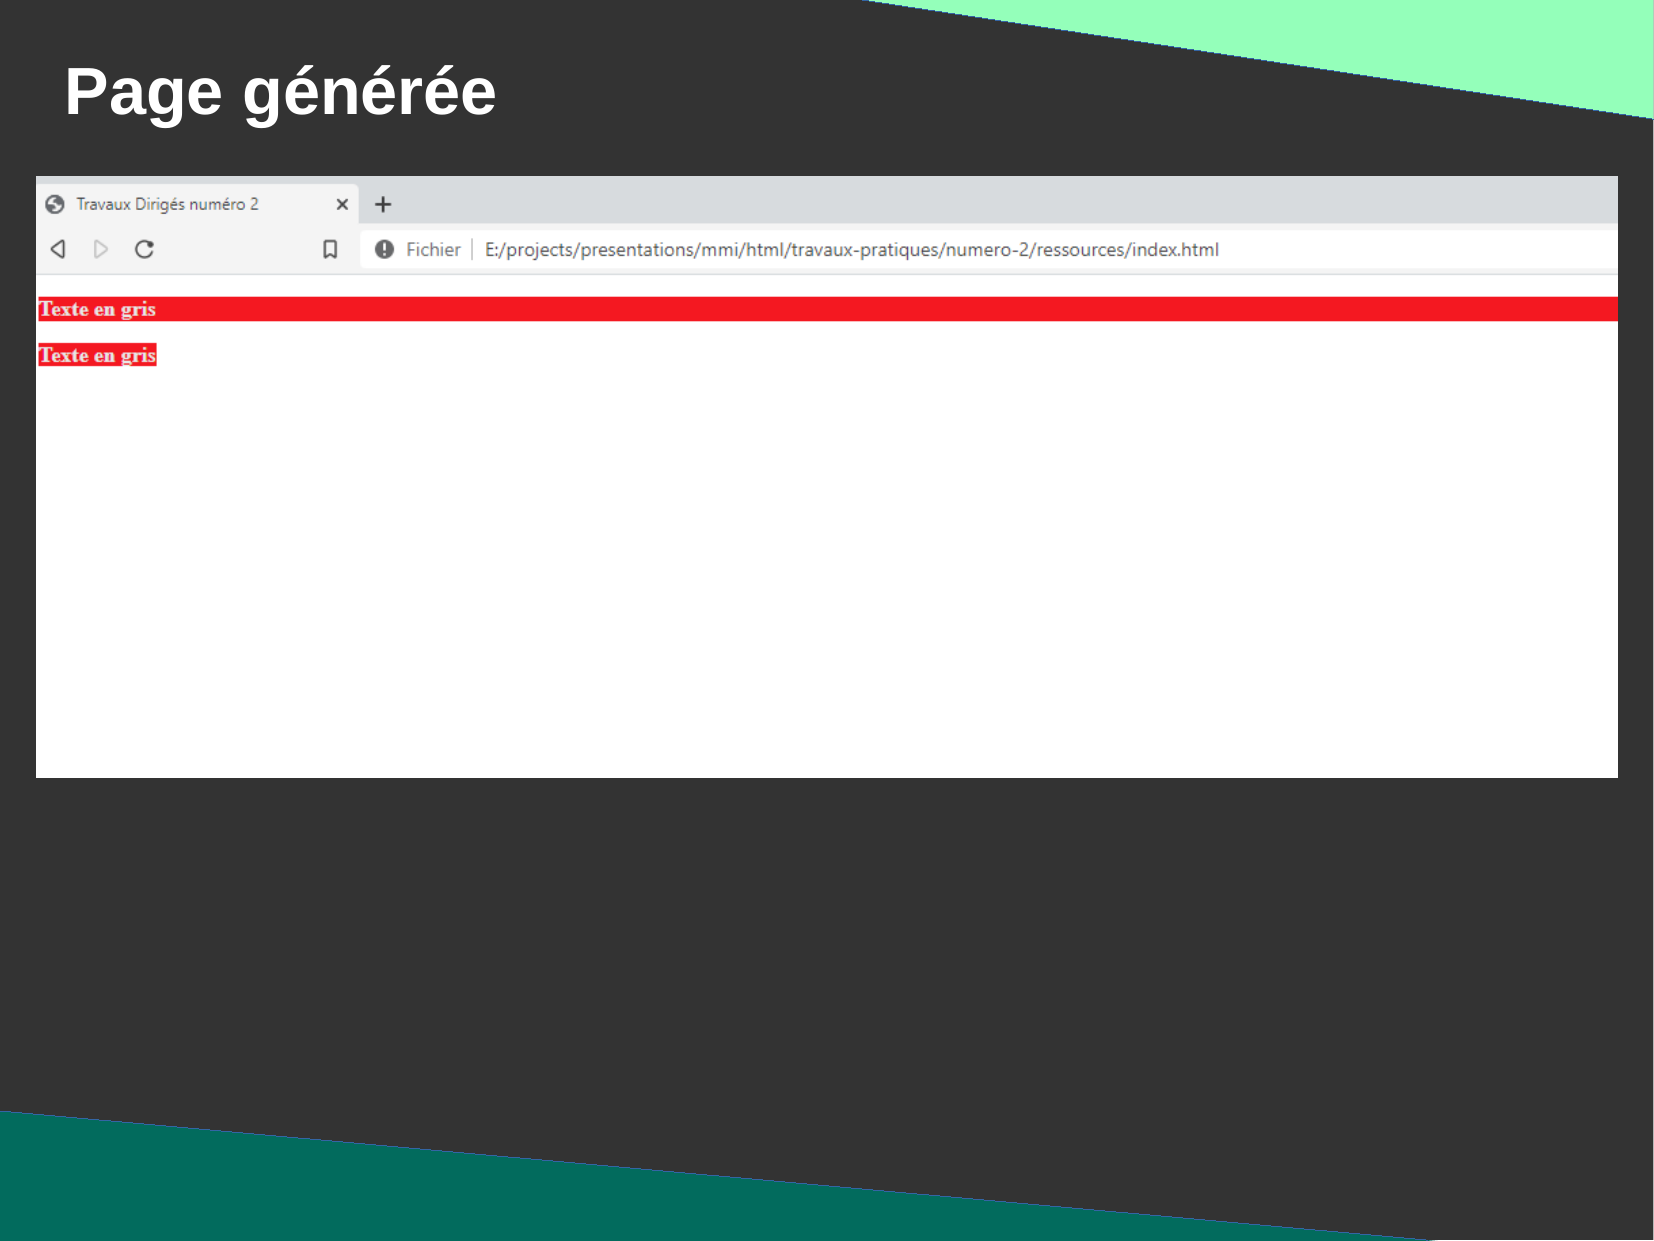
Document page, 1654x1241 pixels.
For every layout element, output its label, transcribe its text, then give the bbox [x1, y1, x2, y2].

text_box [862, 0, 1654, 120]
title Page générée [64, 54, 1553, 157]
picture [36, 176, 1618, 778]
